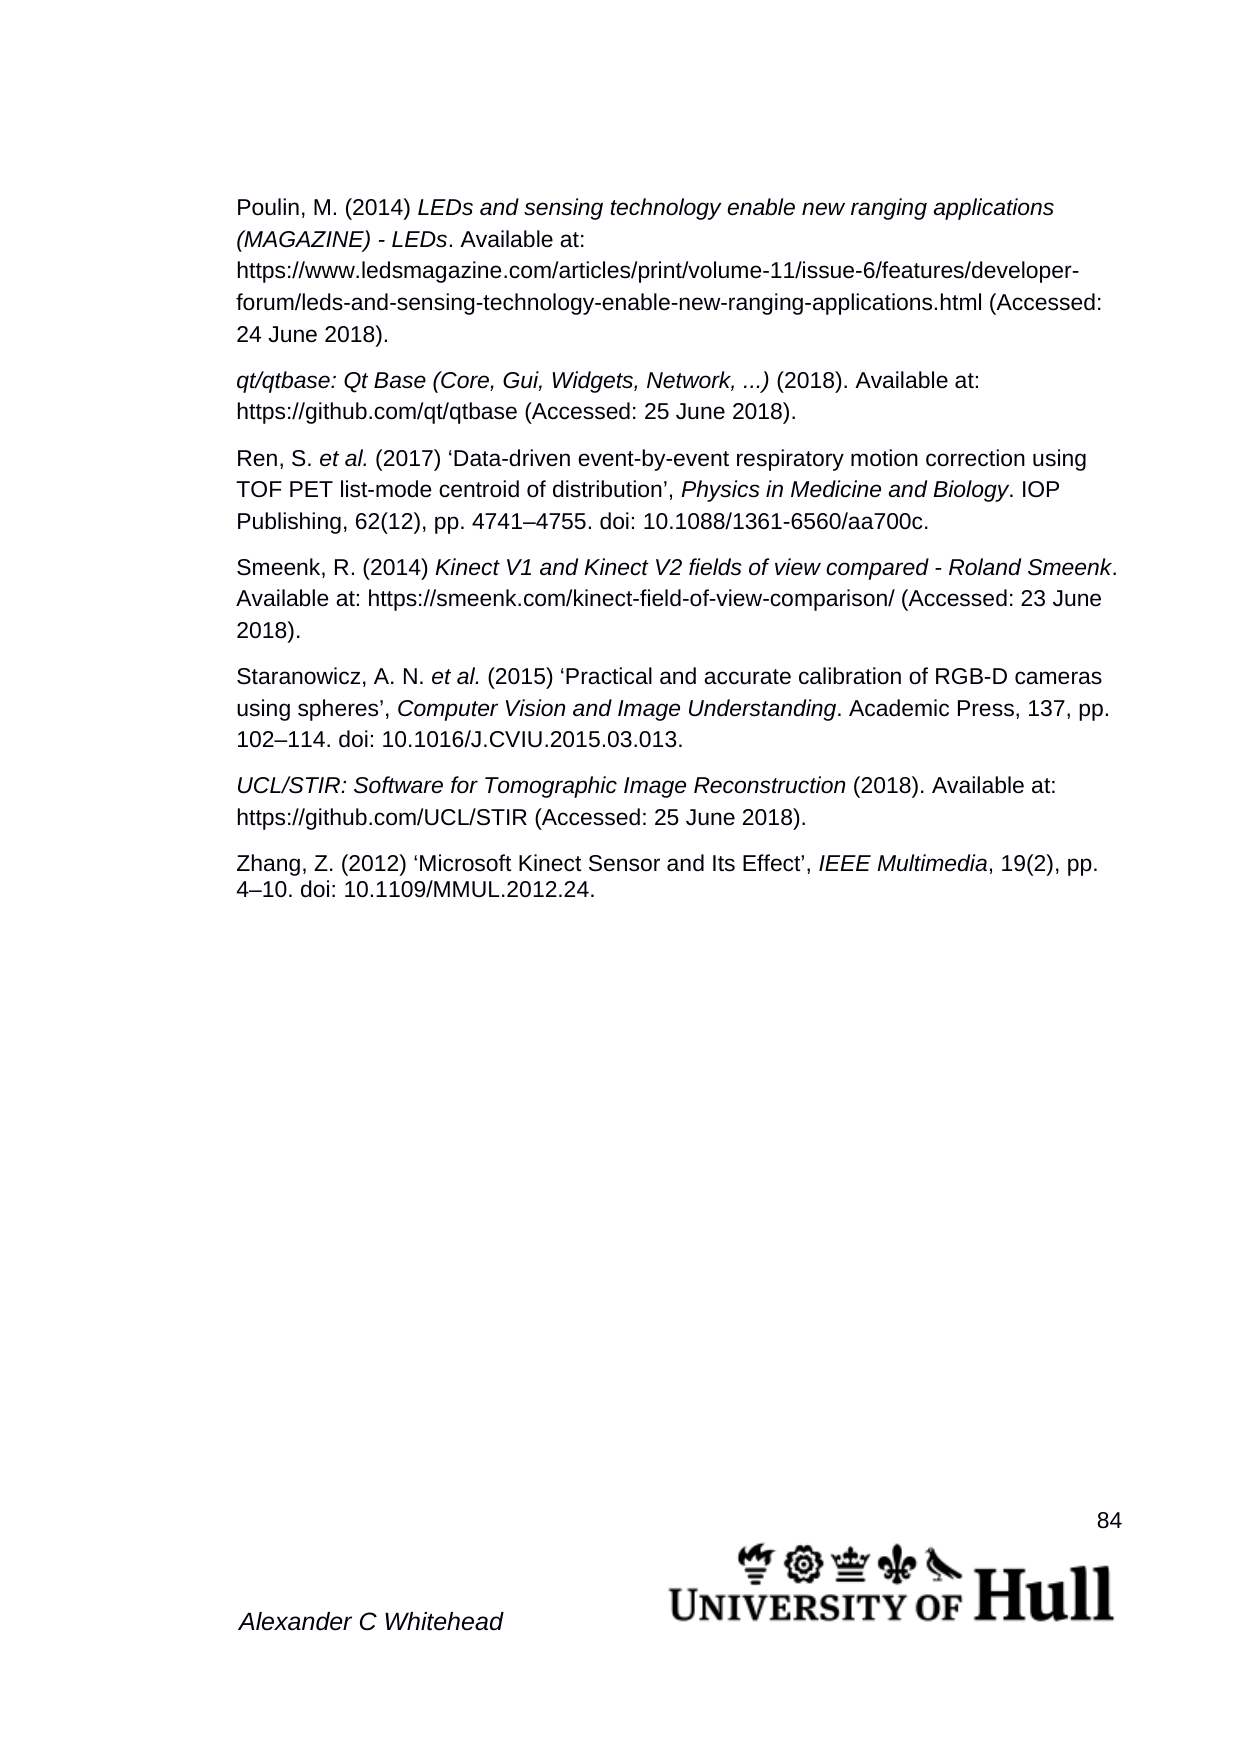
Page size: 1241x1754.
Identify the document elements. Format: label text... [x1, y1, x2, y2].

text ⁠ [236, 903, 1122, 929]
text Poulin, M. (2014) LEDs and sensing technology enable new ranging applications (MAGAZINE) - LEDs. Available at: https://www.ledsmagazine.com/articles/print/volume-11/issue-6/features/developer-forum/leds-and-sensing-technology-enable-new-ranging-applications.html (Accessed: 24 June 2018). [236, 194, 1122, 347]
text qt/qtbase: Qt Base (Core, Gui, Widgets, Network, ...) (2018). Available at: https://github.com/qt/qtbase (Accessed: 25 June 2018). [236, 367, 1122, 425]
text Staranowicz, A. N. et al. (2015) ‘Practical and accurate calibration of RGB-D cameras using spheres’, Computer Vision and Image Understanding. Academic Press, 137, pp. 102–114. doi: 10.1016/J.CVIU.2015.03.013. [236, 663, 1122, 752]
text Ren, S. et al. (2017) ‘Data-driven event-by-event respiratory motion correction using TOF PET list-mode centroid of distribution’, Physics in Medicine and Biology. IOP Publishing, 62(12), pp. 4741–4755. doi: 10.1088/1361-6560/aa700c. [236, 444, 1122, 534]
text Zhang, Z. (2012) ‘Microsoft Kinect Sensor and Its Effect’, IEEE Multimedia, 19(2), pp. 4–10. doi: 10.1109/MMUL.2012.24. [236, 850, 1122, 903]
text UCL/STIR: Software for Tomographic Image Reconstruction (2018). Available at: https://github.com/UCL/STIR (Accessed: 25 June 2018). [236, 772, 1122, 830]
text Smeenk, R. (2014) Kinect V1 and Kinect V2 fields of view compared - Roland Smeenk. Available at: https://smeenk.com/kinect-field-of-view-comparison/ (Accessed: 23 June 2018). [236, 554, 1122, 643]
picture [662, 1533, 1123, 1631]
